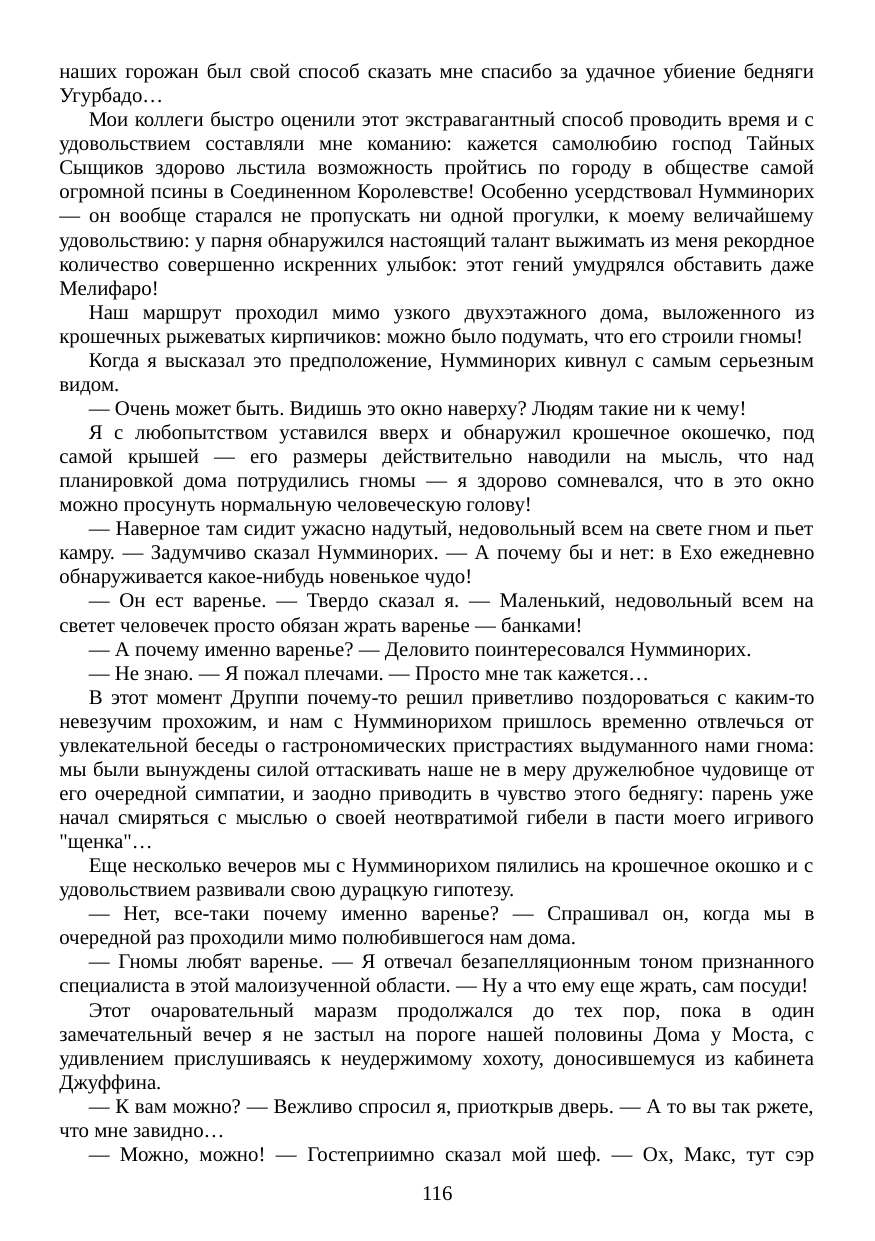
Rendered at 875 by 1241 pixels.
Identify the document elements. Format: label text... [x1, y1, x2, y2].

text — А почему именно варенье? — Деловито поинтересовался Нумминорих. [59, 637, 815, 661]
text Еще несколько вечеров мы с Нумминорихом пялились на крошечное окошко и с удовольствием развивали свою дурацкую гипотезу. [59, 853, 815, 901]
text Этот очаровательный маразм продолжался до тех пор, пока в один замечательный вечер я не застыл на пороге нашей половины Дома у Моста, с удивлением прислушиваясь к неудержимому хохоту, доносившемуся из кабинета Джуффина. [59, 997, 815, 1094]
text Когда я высказал это предположение, Нумминорих кивнул с самым серьезным видом. [59, 348, 815, 396]
text Я с любопытством уставился вверх и обнаружил крошечное окошечко, под самой крышей — его размеры действительно наводили на мысль, что над планировкой дома потрудились гномы — я здорово сомневался, что в это окно можно просунуть нормальную человеческую голову! [59, 420, 815, 516]
text — Он ест варенье. — Твердо сказал я. — Маленький, недовольный всем на светет человечек просто обязан жрать варенье — банками! [59, 588, 815, 637]
text В этот момент Друппи почему-то решил приветливо поздороваться с каким-то невезучим прохожим, и нам с Нумминорихом пришлось временно отвлечься от увлекательной беседы о гастрономических пристрастиях выдуманного нами гнома: мы были вынуждены силой оттаскивать наше не в меру дружелюбное чудовище от его очередной симпатии, и заодно приводить в чувство этого беднягу: парень уже начал смиряться с мыслью о своей неотвратимой гибели в пасти моего игривого "щенка"… [59, 685, 815, 853]
text — Можно, можно! — Гостеприимно сказал мой шеф. — Ох, Макс, тут сэр [59, 1142, 815, 1166]
text Наш маршрут проходил мимо узкого двухэтажного дома, выложенного из крошечных рыжеватых кирпичиков: можно было подумать, что его строили гномы! [59, 300, 815, 348]
text — Очень может быть. Видишь это окно наверху? Людям такие ни к чему! [59, 396, 815, 420]
text Мои коллеги быстро оценили этот экстравагантный способ проводить время и с удовольствием составляли мне команию: кажется самолюбию господ Тайных Сыщиков здорово льстила возможность пройтись по городу в обществе самой огромной псины в Соединенном Королевстве! Особенно усердствовал Нумминорих — он вообще старался не пропускать ни одной прогулки, к моему величайшему удовольствию: у парня обнаружился настоящий талант выжимать из меня рекордное количество совершенно искренних улыбок: этот гений умудрялся обставить даже Мелифаро! [59, 107, 815, 300]
text — Наверное там сидит ужасно надутый, недовольный всем на свете гном и пьет камру. — Задумчиво сказал Нумминорих. — А почему бы и нет: в Ехо ежедневно обнаруживается какое-нибудь новенькое чудо! [59, 516, 815, 588]
text наших горожан был свой способ сказать мне спасибо за удачное убиение бедняги Угурбадо… [59, 59, 815, 107]
text — Нет, все-таки почему именно варенье? — Спрашивал он, когда мы в очередной раз проходили мимо полюбившегося нам дома. [59, 901, 815, 949]
text — Не знаю. — Я пожал плечами. — Просто мне так кажется… [59, 661, 815, 685]
text — Гномы любят варенье. — Я отвечал безапелляционным тоном признанного специалиста в этой малоизученной области. — Ну а что ему еще жрать, сам посуди! [59, 949, 815, 997]
text — К вам можно? — Вежливо спросил я, приоткрыв дверь. — А то вы так ржете, что мне завидно… [59, 1094, 815, 1142]
